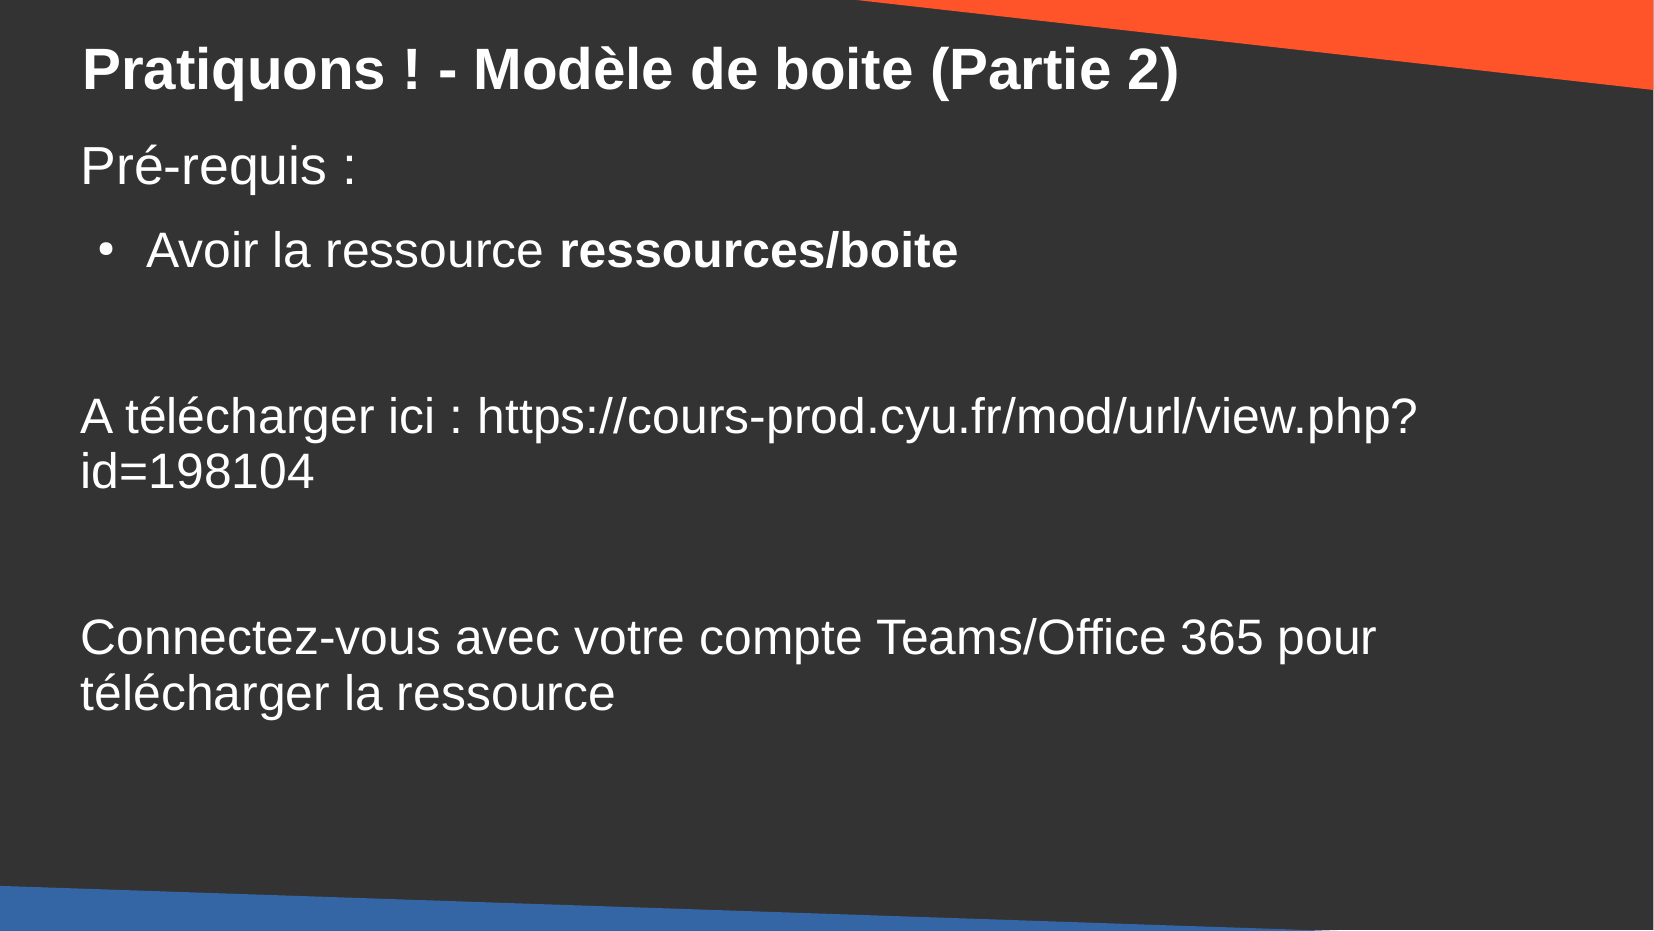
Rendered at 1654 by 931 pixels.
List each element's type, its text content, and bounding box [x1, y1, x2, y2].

list Pré-requis : Avoir la ressource ressources/boite A télécharger ici : https://cours-prod.cyu.fr/mod/url/view.php?id=198104 Connectez-vous avec votre compte Teams/Office 365 pour télécharger la ressource [80, 135, 1620, 721]
text_box [856, 0, 1654, 91]
text_box [0, 885, 1337, 931]
title Pratiquons ! - Modèle de boite (Partie 2) [82, 37, 1571, 114]
